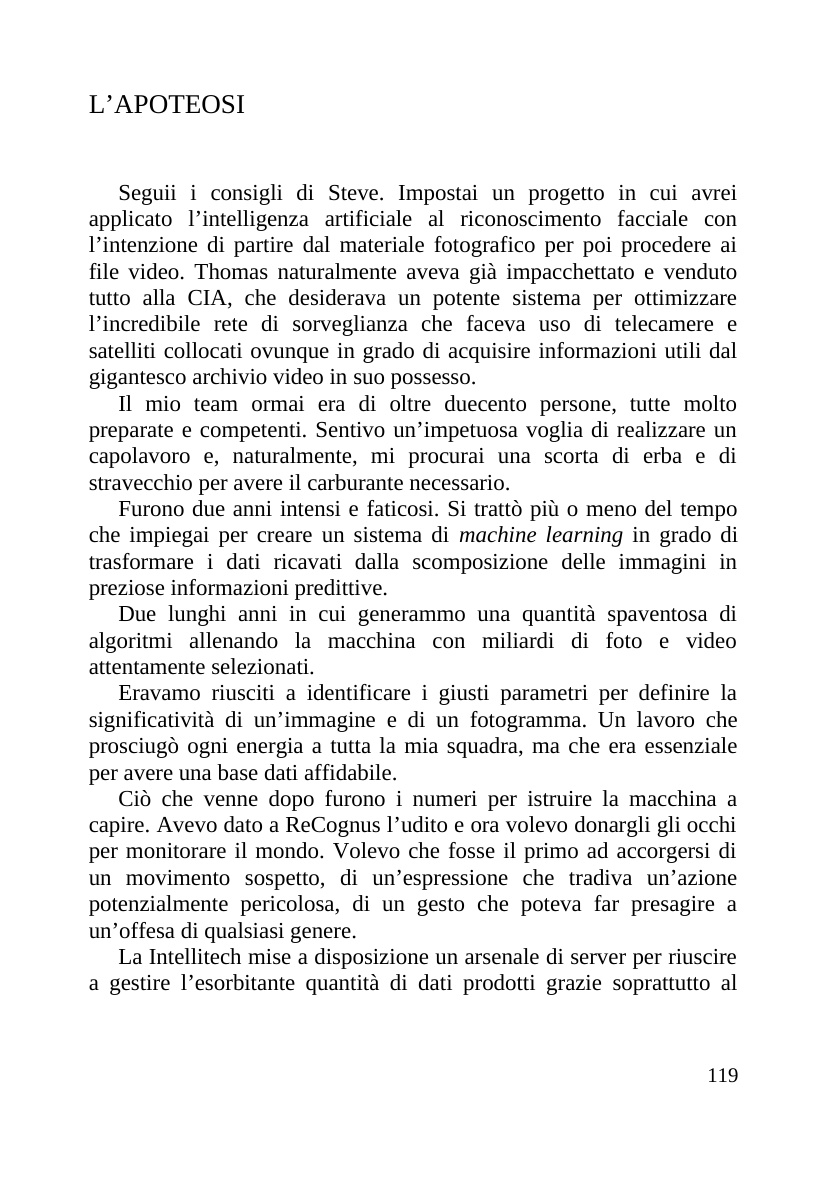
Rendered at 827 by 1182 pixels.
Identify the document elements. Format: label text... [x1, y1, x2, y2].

text Ciò che venne dopo furono i numeri per istruire la macchina a capire. Avevo dato a ReCognus l’udito e ora volevo donargli gli occhi per monitorare il mondo. Volevo che fosse il primo ad accorgersi di un movimento sospetto, di un’espressione che tradiva un’azione potenzialmente pericolosa, di un gesto che poteva far presagire a un’offesa di qualsiasi genere. [88, 785, 738, 943]
text Due lunghi anni in cui generammo una quantità spaventosa di algoritmi allenando la macchina con miliardi di foto e video attentamente selezionati. [88, 600, 738, 679]
text Furono due anni intensi e faticosi. Si trattò più o meno del tempo che impiegai per creare un sistema di machine learning in grado di trasformare i dati ricavati dalla scomposizione delle immagini in preziose informazioni predittive. [88, 495, 738, 600]
text La Intellitech mise a disposizione un arsenale di server per riuscire a gestire l’esorbitante quantità di dati prodotti grazie soprattutto al [88, 943, 738, 996]
text Seguii i consigli di Steve. Impostai un progetto in cui avrei applicato l’intelligenza artificiale al riconoscimento facciale con l’intenzione di partire dal materiale fotografico per poi procedere ai file video. Thomas naturalmente aveva già impacchettato e venduto tutto alla CIA, che desiderava un potente sistema per ottimizzare l’incredibile rete di sorveglianza che faceva uso di telecamere e satelliti collocati ovunque in grado di acquisire informazioni utili dal gigantesco archivio video in suo possesso. [88, 179, 738, 389]
text Eravamo riusciti a identificare i giusti parametri per definire la significatività di un’immagine e di un fotogramma. Un lavoro che prosciugò ogni energia a tutta la mia squadra, ma che era essenziale per avere una base dati affidabile. [88, 679, 738, 785]
text L’apoteosi [88, 88, 738, 120]
text Il mio team ormai era di oltre duecento persone, tutte molto preparate e competenti. Sentivo un’impetuosa voglia di realizzare un capolavoro e, naturalmente, mi procurai una scorta di erba e di stravecchio per avere il carburante necessario. [88, 389, 738, 495]
